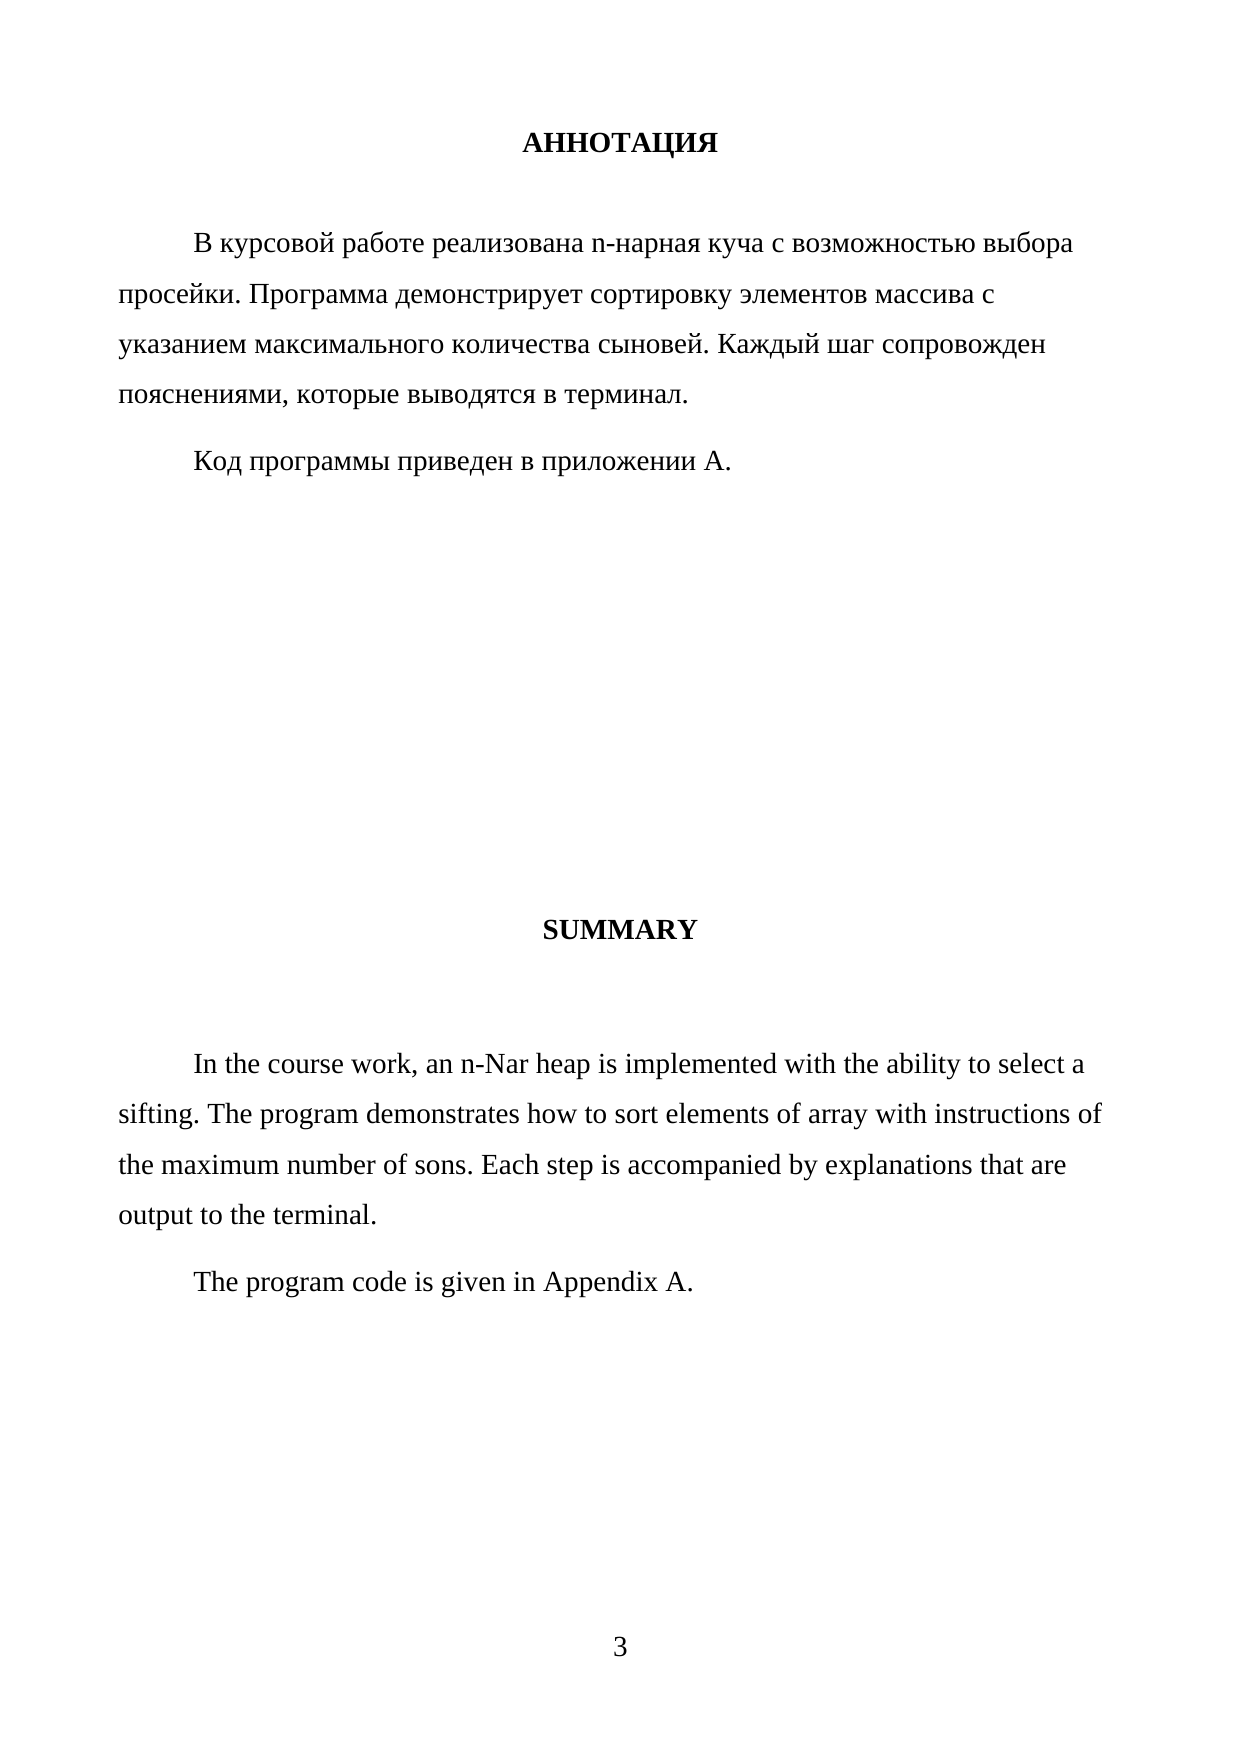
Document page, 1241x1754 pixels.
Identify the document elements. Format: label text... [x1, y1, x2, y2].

text Код программы приведен в приложении А. [118, 443, 1122, 477]
text АННОТАЦИЯ [118, 125, 1122, 159]
text В курсовой работе реализована n-нарная куча с возможностью выбора просейки. Программа демонстрирует сортировку элементов массива с указанием максимального количества сыновей. Каждый шаг сопровожден пояснениями, которые выводятся в терминал. [118, 226, 1122, 410]
text The program code is given in Appendix A. [118, 1264, 1122, 1298]
text In the course work, an n-Nar heap is implemented with the ability to select a sifting. The program demonstrates how to sort elements of array with instructions of the maximum number of sons. Each step is accompanied by explanations that are output to the terminal. [118, 1046, 1122, 1231]
text SUMMARY [118, 912, 1122, 946]
